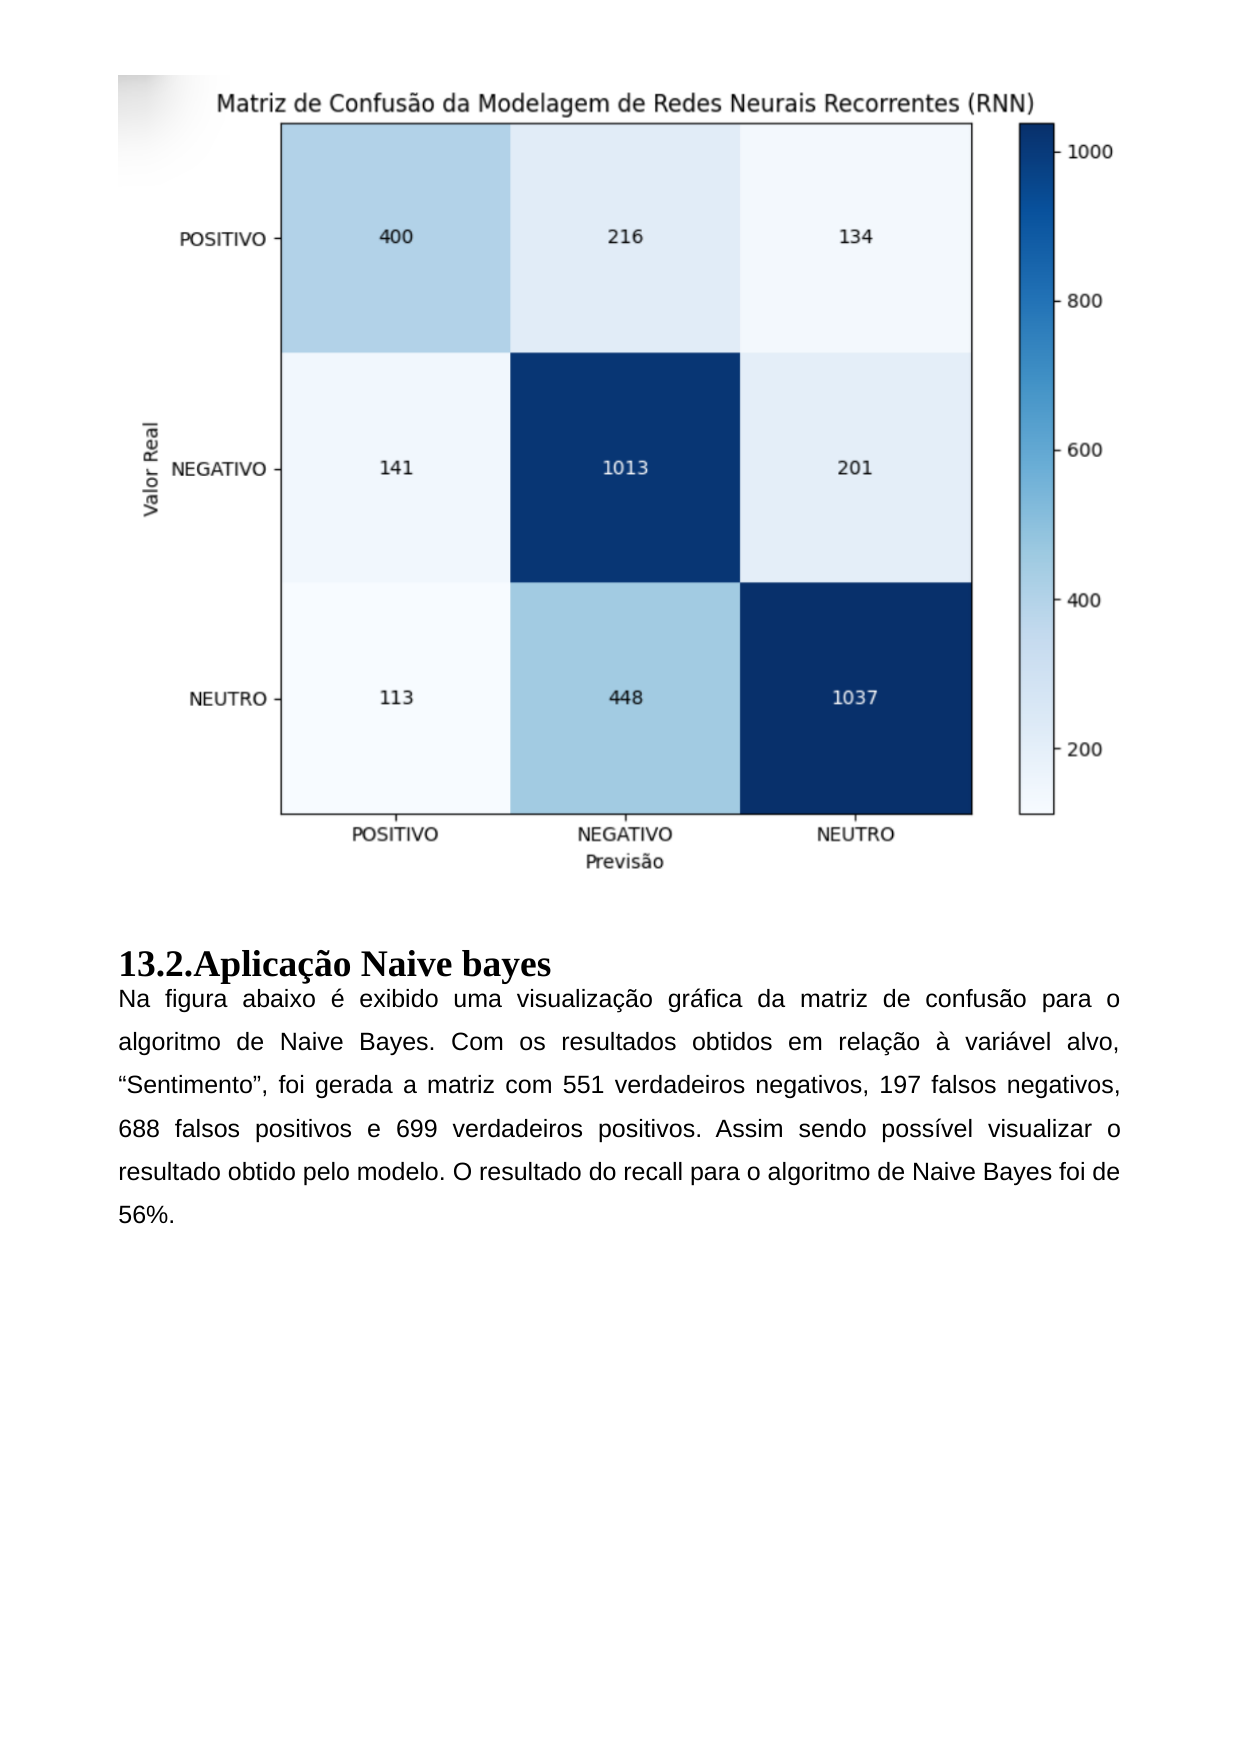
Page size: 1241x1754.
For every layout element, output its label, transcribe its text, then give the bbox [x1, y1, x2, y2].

subtitle 13.2.Aplicação Naive bayes [118, 941, 1122, 984]
text Na figura abaixo é exibido uma visualização gráfica da matriz de confusão para o algoritmo de Naive Bayes. Com os resultados obtidos em relação à variável alvo, “Sentimento”, foi gerada a matriz com 551 verdadeiros negativos, 197 falsos negativos, 688 falsos positivos e 699 verdadeiros positivos. Assim sendo possível visualizar o resultado obtido pelo modelo. O resultado do recall para o algoritmo de Naive Bayes foi de 56%. [118, 984, 1122, 1228]
